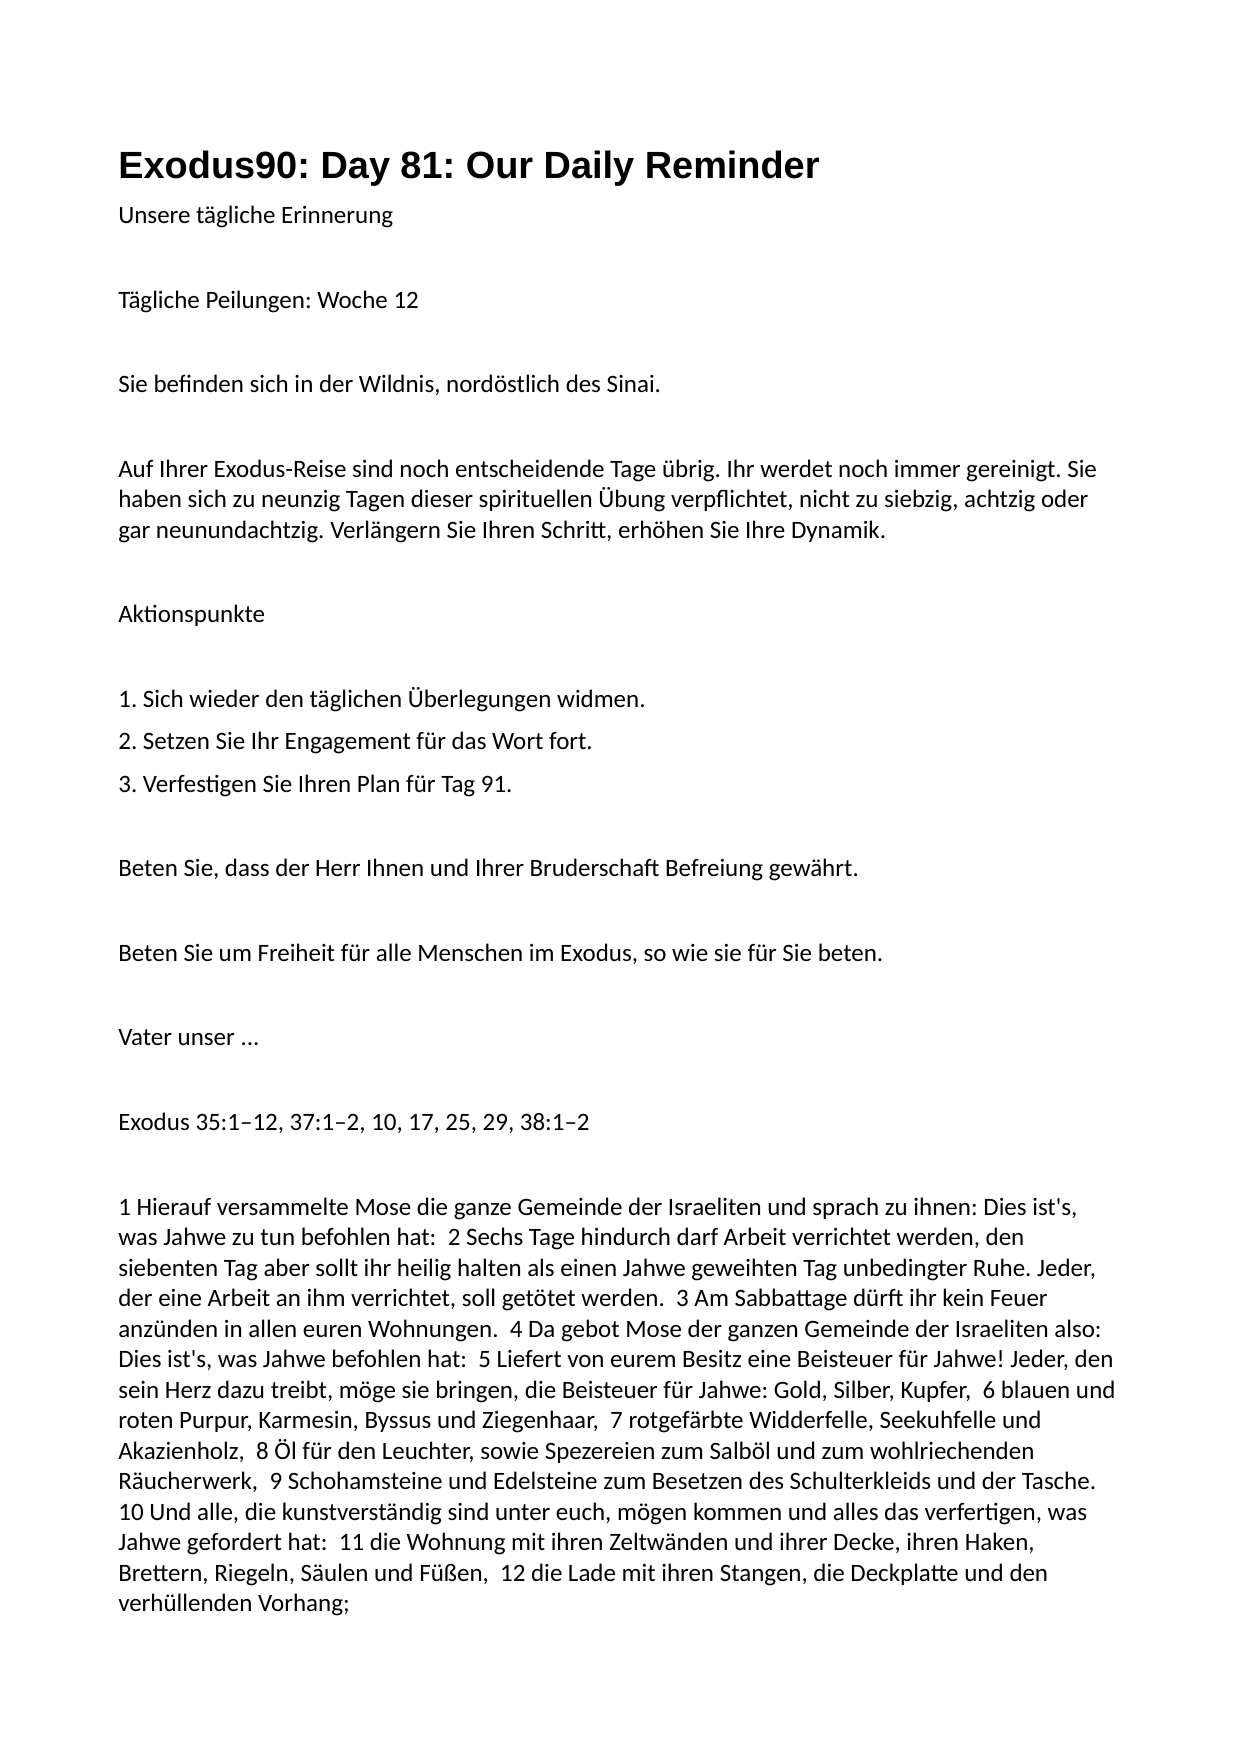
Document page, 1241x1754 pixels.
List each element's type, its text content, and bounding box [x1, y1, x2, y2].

text Beten Sie um Freiheit für alle Menschen im Exodus, so wie sie für Sie beten. [118, 937, 1122, 967]
text 1 Hierauf versammelte Mose die ganze Gemeinde der Israeliten und sprach zu ihnen: Dies ist's, was Jahwe zu tun befohlen hat: 2 Sechs Tage hindurch darf Arbeit verrichtet werden, den siebenten Tag aber sollt ihr heilig halten als einen Jahwe geweihten Tag unbedingter Ruhe. Jeder, der eine Arbeit an ihm verrichtet, soll getötet werden. 3 Am Sabbattage dürft ihr kein Feuer anzünden in allen euren Wohnungen. 4 Da gebot Mose der ganzen Gemeinde der Israeliten also: Dies ist's, was Jahwe befohlen hat: 5 Liefert von eurem Besitz eine Beisteuer für Jahwe! Jeder, den sein Herz dazu treibt, möge sie bringen, die Beisteuer für Jahwe: Gold, Silber, Kupfer, 6 blauen und roten Purpur, Karmesin, Byssus und Ziegenhaar, 7 rotgefärbte Widderfelle, Seekuhfelle und Akazienholz, 8 Öl für den Leuchter, sowie Spezereien zum Salböl und zum wohlriechenden Räucherwerk, 9 Schohamsteine und Edelsteine zum Besetzen des Schulterkleids und der Tasche. 10 Und alle, die kunstverständig sind unter euch, mögen kommen und alles das verfertigen, was Jahwe gefordert hat: 11 die Wohnung mit ihren Zeltwänden und ihrer Decke, ihren Haken, Brettern, Riegeln, Säulen und Füßen, 12 die Lade mit ihren Stangen, die Deckplatte und den verhüllenden Vorhang; [118, 1191, 1122, 1618]
text 2. Setzen Sie Ihr Engagement für das Wort fort. [118, 726, 1122, 756]
text Exodus 35:1–12, 37:1–2, 10, 17, 25, 29, 38:1–2 [118, 1106, 1122, 1137]
text Tägliche Peilungen: Woche 12 [118, 284, 1122, 314]
text Vater unser ... [118, 1022, 1122, 1052]
text 3. Verfestigen Sie Ihren Plan für Tag 91. [118, 768, 1122, 798]
text Unsere tägliche Erinnerung [118, 199, 1122, 230]
text Aktionspunkte [118, 599, 1122, 629]
subtitle Exodus90: Day 81: Our Daily Reminder [118, 143, 1122, 187]
text Sie befinden sich in der Wildnis, nordöstlich des Sinai. [118, 368, 1122, 399]
text Auf Ihrer Exodus-Reise sind noch entscheidende Tage übrig. Ihr werdet noch immer gereinigt. Sie haben sich zu neunzig Tagen dieser spirituellen Übung verpflichtet, nicht zu siebzig, achtzig oder gar neunundachtzig. Verlängern Sie Ihren Schritt, erhöhen Sie Ihre Dynamik. [118, 453, 1122, 544]
text 1. Sich wieder den täglichen Überlegungen widmen. [118, 683, 1122, 714]
text Beten Sie, dass der Herr Ihnen und Ihrer Bruderschaft Befreiung gewährt. [118, 852, 1122, 883]
